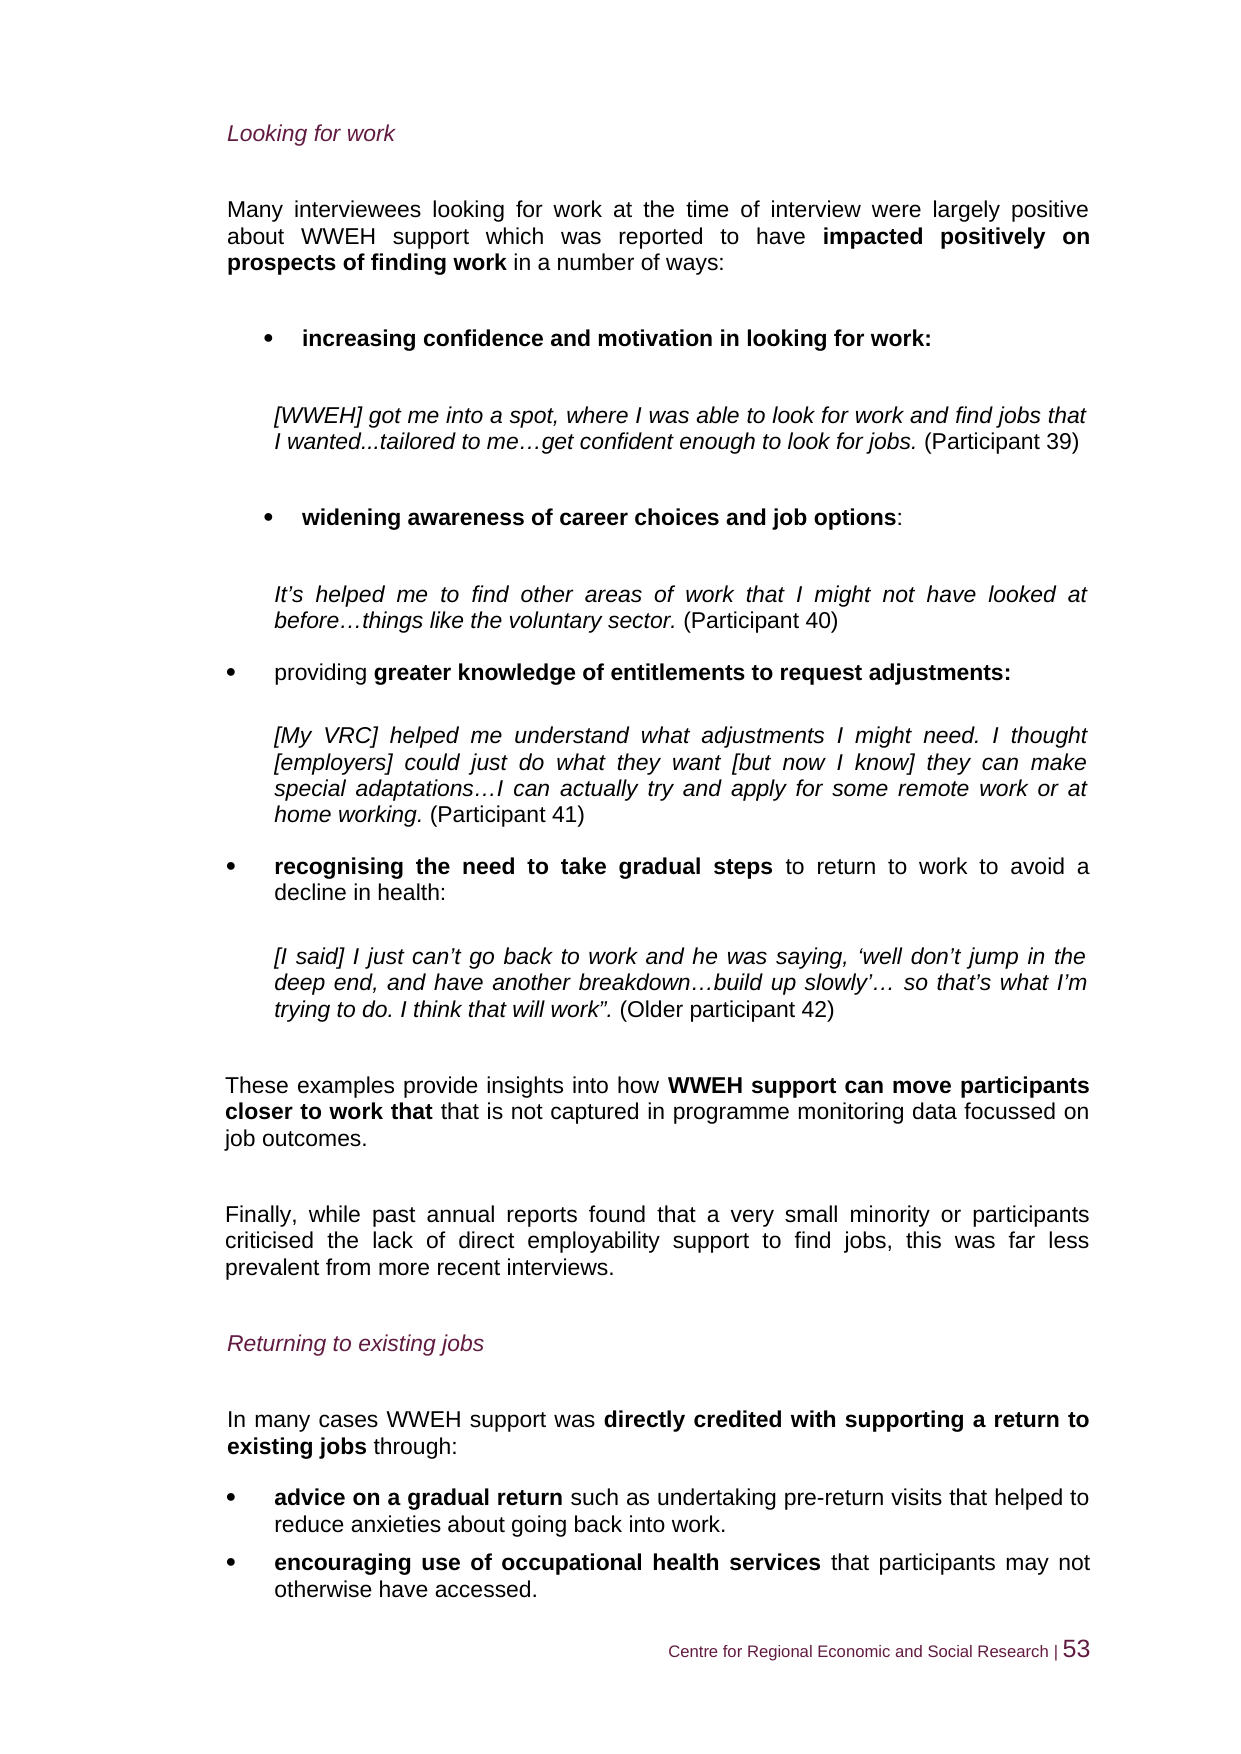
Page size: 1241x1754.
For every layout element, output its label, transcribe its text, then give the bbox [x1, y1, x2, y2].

list widening awareness of career choices and job options: [264, 504, 1090, 531]
subtitle Looking for work [227, 120, 1090, 146]
list increasing confidence and motivation in looking for work: [264, 325, 1090, 352]
text [WWEH] got me into a spot, where I was able to look for work and find jobs that I wanted...tailored to me…get confident enough to look for jobs. (Participant 39) [274, 402, 1090, 454]
subtitle Returning to existing jobs [227, 1330, 1090, 1356]
text It’s helped me to find other areas of work that I might not have looked at before…things like the voluntary sector. (Participant 40) [274, 581, 1090, 633]
list advice on a gradual return such as undertaking pre-return visits that helped to reduce anxieties about going back into work. [227, 1484, 1090, 1537]
list encouraging use of occupational health services that participants may not otherwise have accessed. [227, 1549, 1090, 1602]
text Finally, while past annual reports found that a very small minority or participants criticised the lack of direct employability support to find jobs, this was far less prevalent from more recent interviews. [225, 1201, 1090, 1280]
text These examples provide insights into how WWEH support can move participants closer to work that that is not captured in programme monitoring data focussed on job outcomes. [225, 1072, 1090, 1151]
text In many cases WWEH support was directly credited with supporting a return to existing jobs through: [227, 1406, 1090, 1459]
list providing greater knowledge of entitlements to request adjustments: [227, 658, 1090, 685]
list recognising the need to take gradual steps to return to work to avoid a decline in health: [227, 853, 1090, 905]
text [My VRC] helped me understand what adjustments I might need. I thought [employers] could just do what they want [but now I know] they can make special adaptations…I can actually try and apply for some remote work or at home working. (Participant 41) [274, 722, 1090, 828]
text Many interviewees looking for work at the time of interview were largely positive about WWEH support which was reported to have impacted positively on prospects of finding work in a number of ways: [227, 196, 1090, 275]
text [I said] I just can’t go back to work and he was saying, ‘well don’t jump in the deep end, and have another breakdown…build up slowly’… so that’s what I’m trying to do. I think that will work”. (Older participant 42) [274, 943, 1090, 1022]
